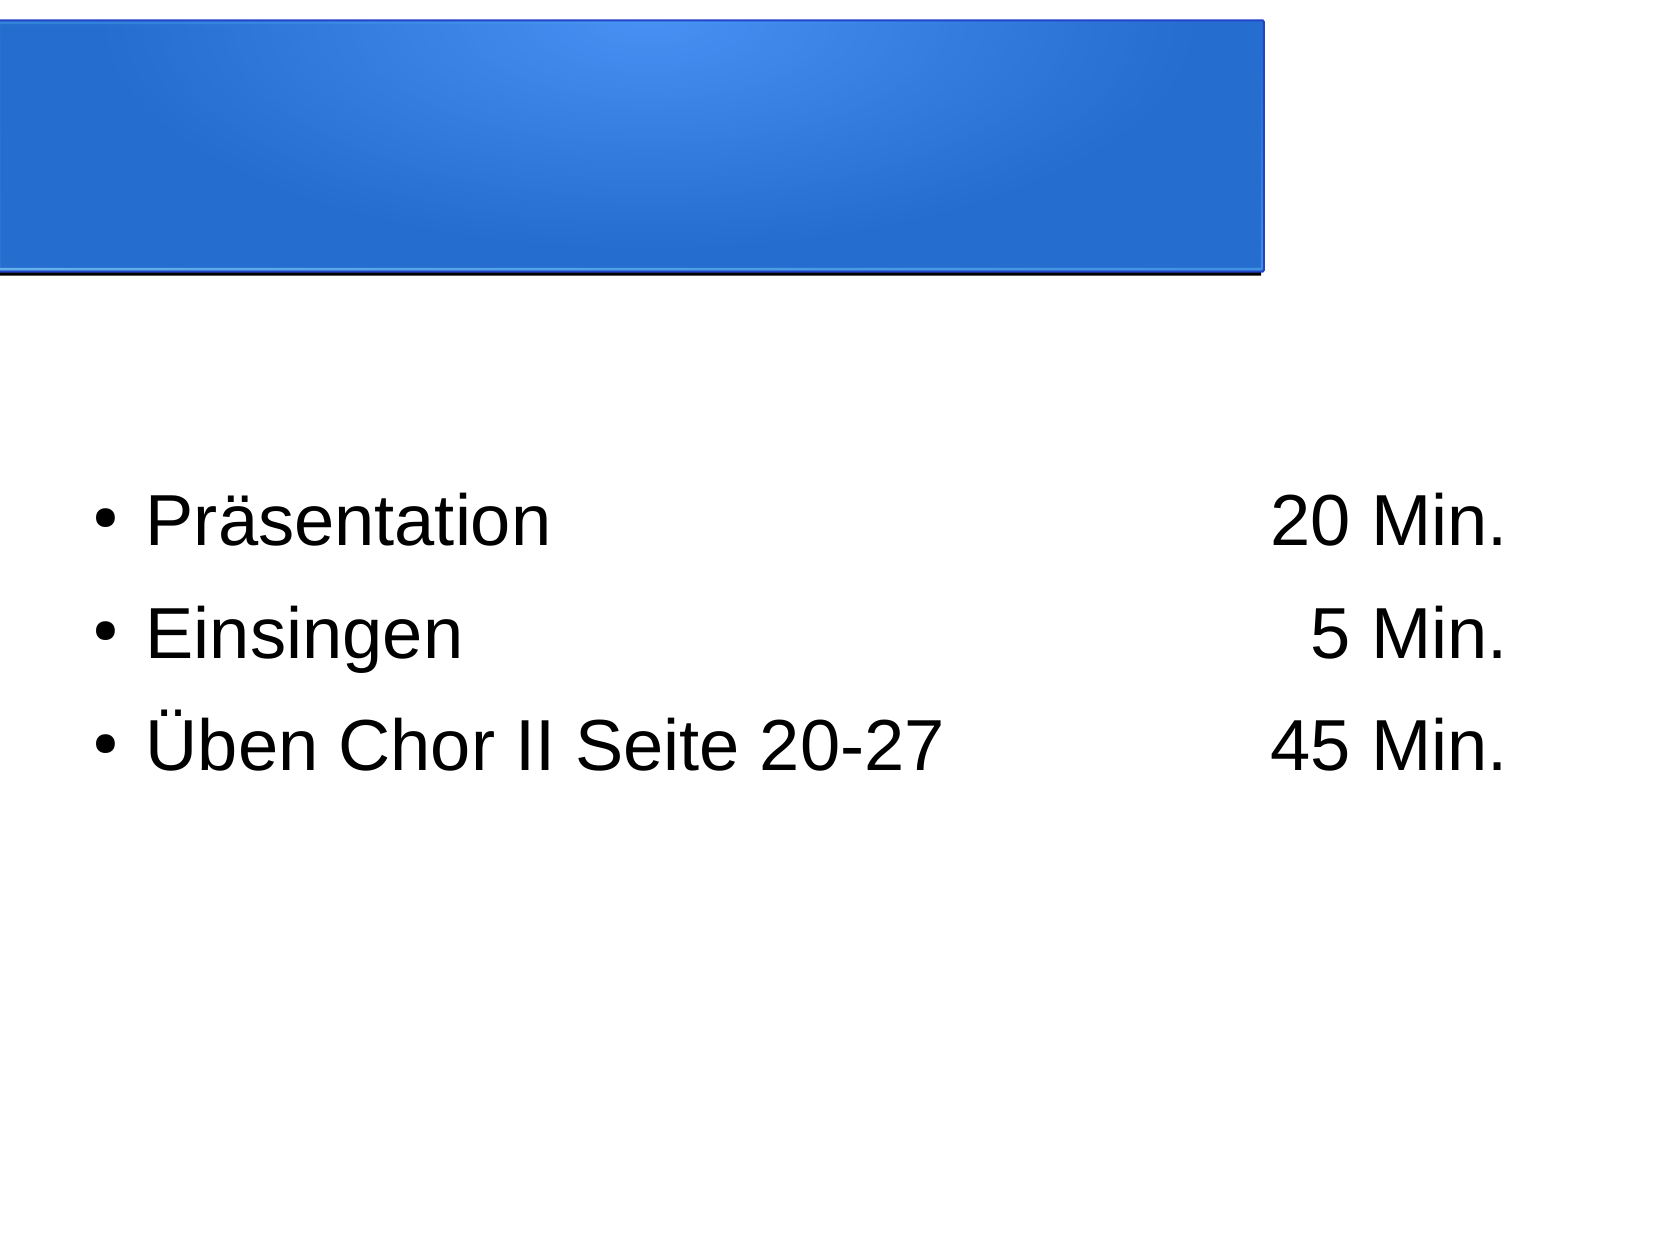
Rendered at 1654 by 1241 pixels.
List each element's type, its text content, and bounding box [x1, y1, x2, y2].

list Präsentation 20 Min. Einsingen 5 Min. Üben Chor II Seite 20-27 45 Min. [75, 480, 1531, 1200]
